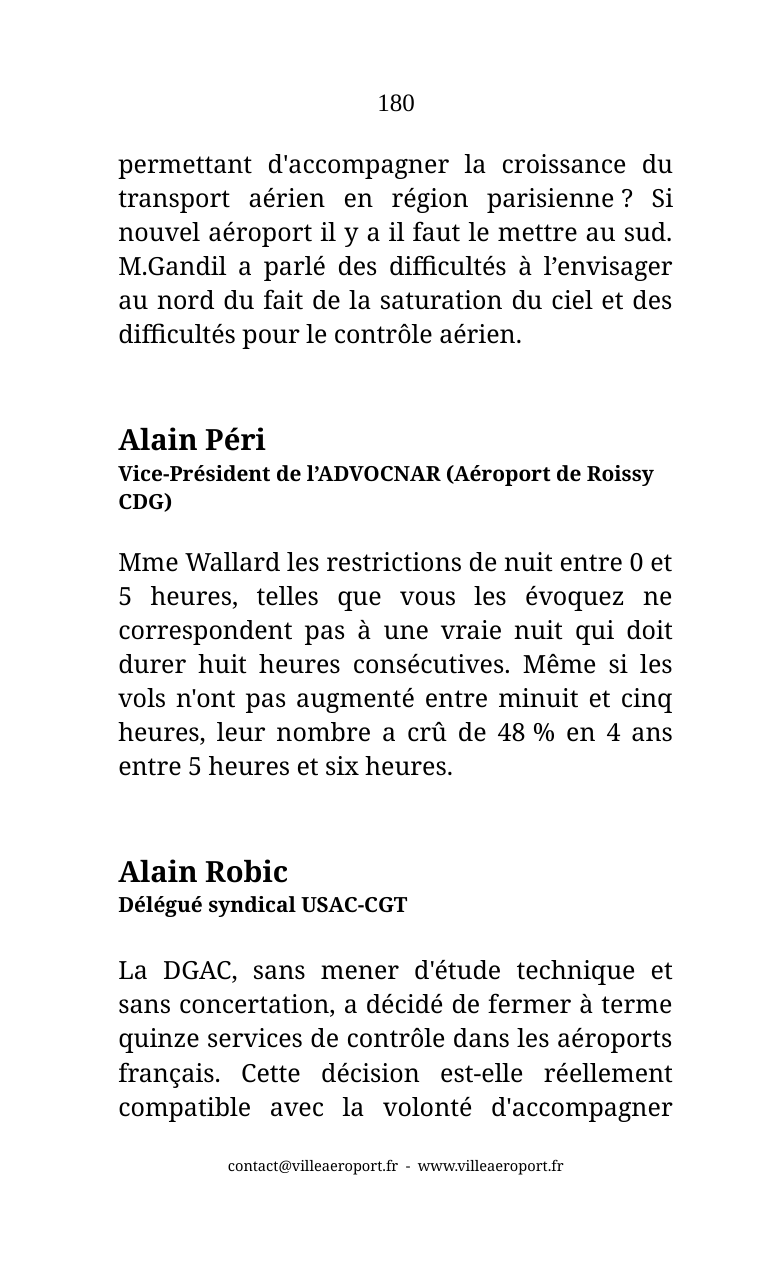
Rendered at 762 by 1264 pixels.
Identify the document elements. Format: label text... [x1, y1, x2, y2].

text permettant d'accompagner la croissance du transport aérien en région parisienne ? Si nouvel aéroport il y a il faut le mettre au sud. M.Gandil a parlé des difficultés à l’envisager au nord du fait de la saturation du ciel et des difficultés pour le contrôle aérien. [118, 147, 673, 351]
text Alain Robic Délégué syndical USAC-CGT [118, 851, 673, 919]
text La DGAC, sans mener d'étude technique et sans concertation, a décidé de fermer à terme quinze services de contrôle dans les aéroports français. Cette décision est-elle réellement compatible avec la volonté d'accompagner [118, 953, 673, 1123]
text Mme Wallard les restrictions de nuit entre 0 et 5 heures, telles que vous les évoquez ne correspondent pas à une vraie nuit qui doit durer huit heures consécutives. Même si les vols n'ont pas augmenté entre minuit et cinq heures, leur nombre a crû de 48 % en 4 ans entre 5 heures et six heures. [118, 544, 673, 783]
text Alain Péri Vice-Président de l’ADVOCNAR (Aéroport de Roissy CDG) [118, 419, 673, 516]
